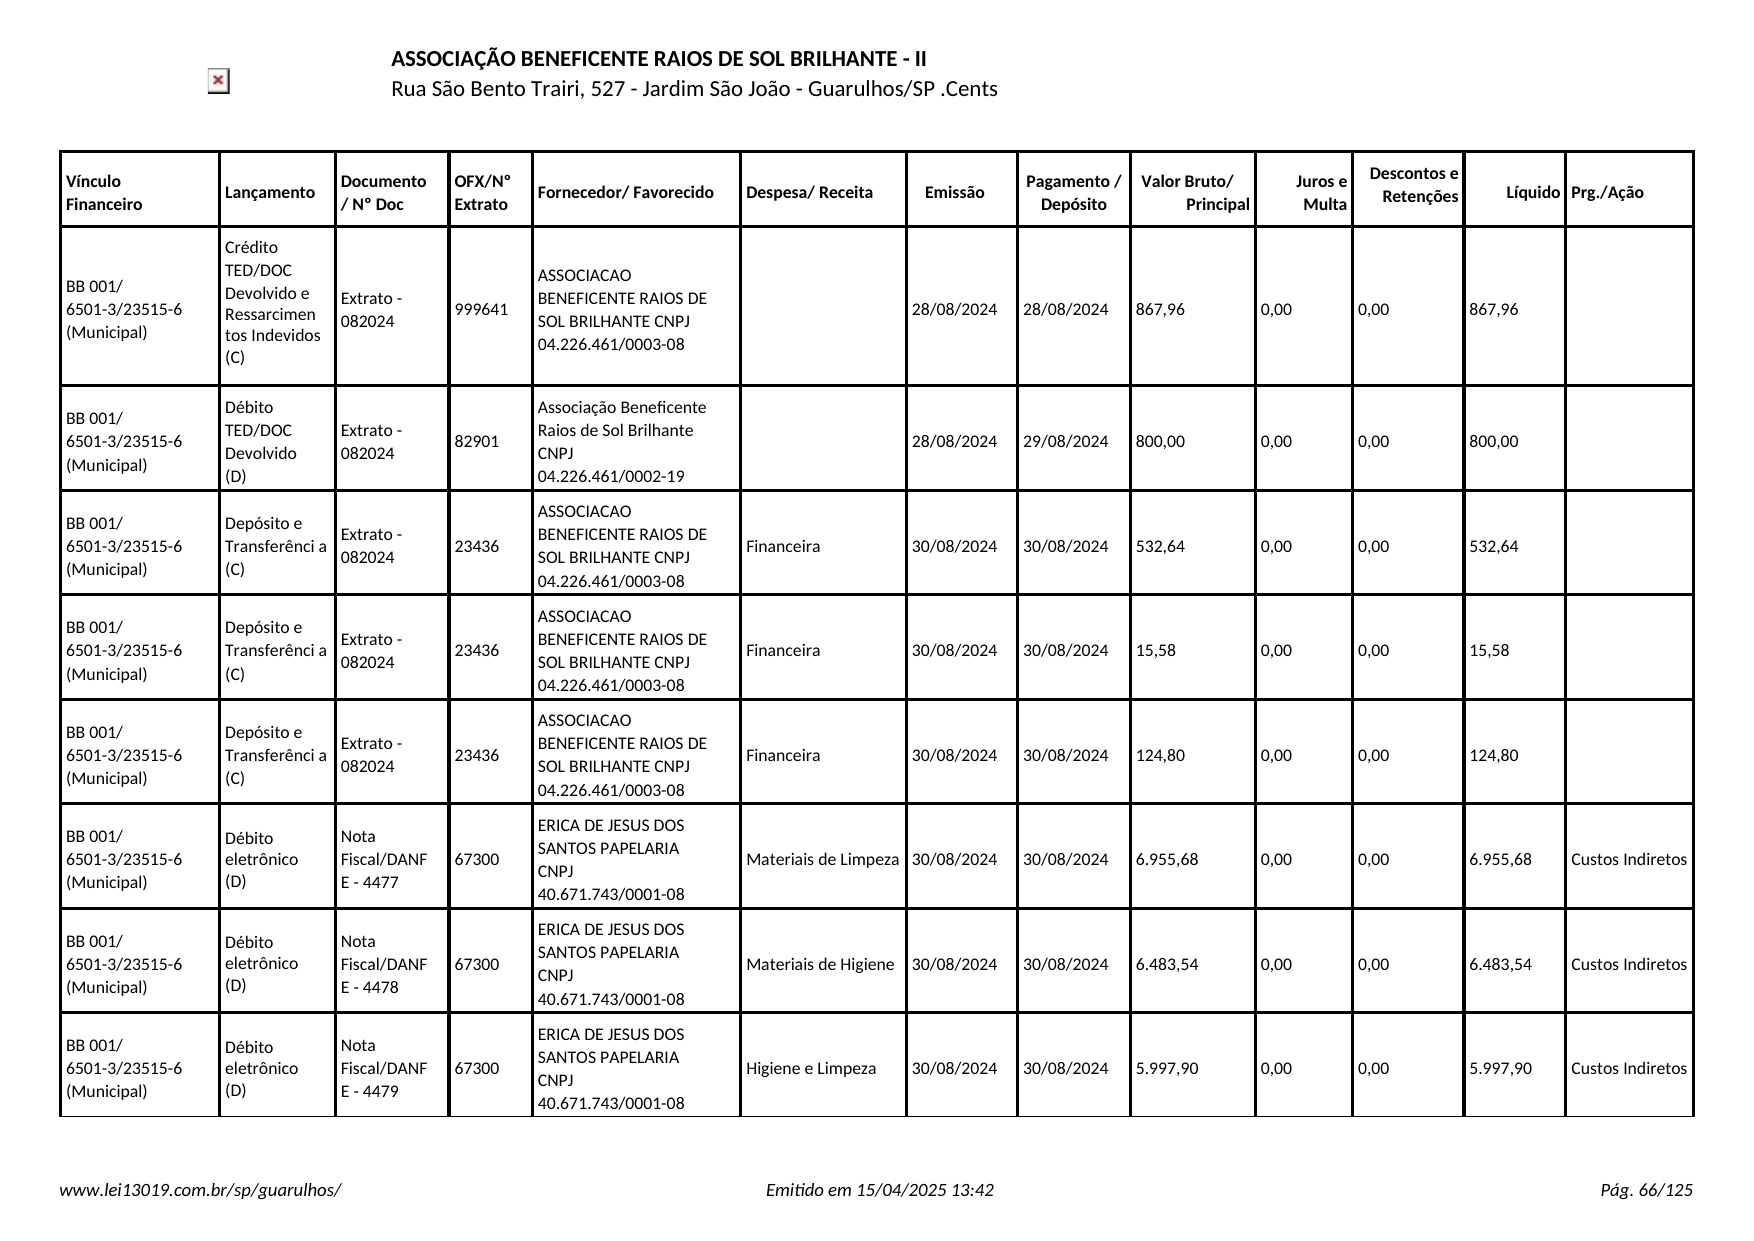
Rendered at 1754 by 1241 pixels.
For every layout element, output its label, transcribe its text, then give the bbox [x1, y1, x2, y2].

table_cell Documento / Nº Doc [337, 153, 447, 224]
table_cell BB 001/ 6501-3/23515-6 (Municipal) [62, 805, 218, 907]
table_cell ERICA DE JESUS DOS SANTOS PAPELARIA CNPJ 40.671.743/0001-08 [534, 1014, 739, 1116]
table_cell BB 001/ 6501-3/23515-6 (Municipal) [62, 1014, 218, 1116]
table_cell [742, 228, 905, 384]
table_cell Custos Indiretos [1567, 805, 1692, 907]
table_cell 0,00 [1354, 596, 1462, 698]
table_cell 30/08/2024 [908, 1014, 1016, 1116]
table_cell 30/08/2024 [1019, 596, 1129, 698]
table_cell 82901 [451, 387, 531, 489]
table_cell 15,58 [1132, 596, 1254, 698]
table_cell 29/08/2024 [1019, 387, 1129, 489]
table_cell 23436 [451, 596, 531, 698]
table_cell 6.955,68 [1132, 805, 1254, 907]
table_cell 6.955,68 [1466, 805, 1564, 907]
table_cell OFX/Nº Extrato [451, 153, 531, 224]
table_cell Depósito e Transferênci a (C) [221, 596, 334, 698]
table_cell 5.997,90 [1132, 1014, 1254, 1116]
table_cell 867,96 [1466, 228, 1564, 384]
table_cell 0,00 [1257, 910, 1351, 1011]
table_cell ASSOCIACAO BENEFICENTE RAIOS DE SOL BRILHANTE CNPJ 04.226.461/0003-08 [534, 492, 739, 593]
table_cell Financeira [742, 492, 905, 593]
table_cell 6.483,54 [1466, 910, 1564, 1011]
table_cell [742, 387, 905, 489]
table_cell 0,00 [1257, 596, 1351, 698]
table_cell Nota Fiscal/DANF E - 4478 [337, 910, 447, 1011]
table_cell Extrato - 082024 [337, 228, 447, 384]
table_cell Materiais de Limpeza [742, 805, 905, 907]
table_cell Emissão [908, 153, 1016, 224]
table_cell 0,00 [1257, 701, 1351, 802]
table_cell Prg./Ação [1567, 153, 1692, 224]
table_cell 124,80 [1466, 701, 1564, 802]
table_cell Extrato - 082024 [337, 387, 447, 489]
table_cell Nota Fiscal/DANF E - 4479 [337, 1014, 447, 1116]
table_cell Extrato - 082024 [337, 596, 447, 698]
table_cell 67300 [451, 805, 531, 907]
table_cell 0,00 [1257, 1014, 1351, 1116]
table_cell Débito eletrônico (D) [221, 805, 334, 907]
table_cell [1567, 492, 1692, 593]
table_cell Higiene e Limpeza [742, 1014, 905, 1116]
table_cell [1567, 596, 1692, 698]
table_cell 800,00 [1466, 387, 1564, 489]
table_cell Financeira [742, 701, 905, 802]
table_cell 0,00 [1257, 228, 1351, 384]
table_cell 15,58 [1466, 596, 1564, 698]
table_cell 67300 [451, 1014, 531, 1116]
table_cell 0,00 [1354, 492, 1462, 593]
table_cell 6.483,54 [1132, 910, 1254, 1011]
table_cell Juros e Multa [1257, 153, 1351, 224]
table_cell BB 001/ 6501-3/23515-6 (Municipal) [62, 387, 218, 489]
table_cell 30/08/2024 [908, 805, 1016, 907]
table_cell Lançamento [221, 153, 334, 224]
table_cell 124,80 [1132, 701, 1254, 802]
table_cell Crédito TED/DOC Devolvido e Ressarcimen tos Indevidos (C) [221, 228, 334, 384]
table_cell 30/08/2024 [908, 701, 1016, 802]
table_cell Descontos e Retenções [1354, 153, 1462, 224]
table_cell [1567, 228, 1692, 384]
table_cell 30/08/2024 [1019, 910, 1129, 1011]
table_cell 23436 [451, 701, 531, 802]
table_cell Nota Fiscal/DANF E - 4477 [337, 805, 447, 907]
table_cell 5.997,90 [1466, 1014, 1564, 1116]
table_cell Financeira [742, 596, 905, 698]
table_cell Fornecedor/ Favorecido [534, 153, 739, 224]
table_cell Depósito e Transferênci a (C) [221, 701, 334, 802]
table_cell ERICA DE JESUS DOS SANTOS PAPELARIA CNPJ 40.671.743/0001-08 [534, 910, 739, 1011]
table_cell BB 001/ 6501-3/23515-6 (Municipal) [62, 701, 218, 802]
table_cell ASSOCIACAO BENEFICENTE RAIOS DE SOL BRILHANTE CNPJ 04.226.461/0003-08 [534, 228, 739, 384]
table_cell 0,00 [1354, 910, 1462, 1011]
table_cell Extrato - 082024 [337, 492, 447, 593]
table_cell 0,00 [1354, 805, 1462, 907]
table_cell [1567, 701, 1692, 802]
table_cell 867,96 [1132, 228, 1254, 384]
table_cell Custos Indiretos [1567, 910, 1692, 1011]
table_cell BB 001/ 6501-3/23515-6 (Municipal) [62, 228, 218, 384]
table_cell Extrato - 082024 [337, 701, 447, 802]
table_cell 28/08/2024 [908, 387, 1016, 489]
table_cell 0,00 [1354, 387, 1462, 489]
table_cell 30/08/2024 [908, 910, 1016, 1011]
table_cell 23436 [451, 492, 531, 593]
table_cell ERICA DE JESUS DOS SANTOS PAPELARIA CNPJ 40.671.743/0001-08 [534, 805, 739, 907]
table_cell 0,00 [1354, 228, 1462, 384]
table_cell 30/08/2024 [1019, 1014, 1129, 1116]
table_cell 0,00 [1257, 387, 1351, 489]
table_cell Custos Indiretos [1567, 1014, 1692, 1116]
table_cell Valor Bruto/ Principal [1132, 153, 1254, 224]
table_cell 30/08/2024 [908, 492, 1016, 593]
table_cell 800,00 [1132, 387, 1254, 489]
table_cell 28/08/2024 [1019, 228, 1129, 384]
table_cell Vínculo Financeiro [62, 153, 218, 224]
table_cell Associação Beneficente Raios de Sol Brilhante CNPJ 04.226.461/0002-19 [534, 387, 739, 489]
table_cell 0,00 [1257, 492, 1351, 593]
table_cell ASSOCIACAO BENEFICENTE RAIOS DE SOL BRILHANTE CNPJ 04.226.461/0003-08 [534, 596, 739, 698]
table_cell 999641 [451, 228, 531, 384]
table_cell Depósito e Transferênci a (C) [221, 492, 334, 593]
table_cell 30/08/2024 [1019, 805, 1129, 907]
table_cell 532,64 [1132, 492, 1254, 593]
table_cell 28/08/2024 [908, 228, 1016, 384]
table_cell Débito TED/DOC Devolvido (D) [221, 387, 334, 489]
table_cell Débito eletrônico (D) [221, 1014, 334, 1116]
table_cell ASSOCIACAO BENEFICENTE RAIOS DE SOL BRILHANTE CNPJ 04.226.461/0003-08 [534, 701, 739, 802]
table_cell 0,00 [1354, 1014, 1462, 1116]
table_cell [1567, 387, 1692, 489]
table_cell 30/08/2024 [908, 596, 1016, 698]
table_cell Despesa/ Receita [742, 153, 905, 224]
table_cell Débito eletrônico (D) [221, 910, 334, 1011]
table_cell 30/08/2024 [1019, 701, 1129, 802]
table_cell BB 001/ 6501-3/23515-6 (Municipal) [62, 910, 218, 1011]
table_cell 67300 [451, 910, 531, 1011]
table_cell 532,64 [1466, 492, 1564, 593]
table_cell BB 001/ 6501-3/23515-6 (Municipal) [62, 596, 218, 698]
table_cell 0,00 [1354, 701, 1462, 802]
table_cell Materiais de Higiene [742, 910, 905, 1011]
table_cell Pagamento / Depósito [1019, 153, 1129, 224]
table_cell Líquido [1466, 153, 1564, 224]
table_cell 30/08/2024 [1019, 492, 1129, 593]
table_cell BB 001/ 6501-3/23515-6 (Municipal) [62, 492, 218, 593]
table_cell 0,00 [1257, 805, 1351, 907]
